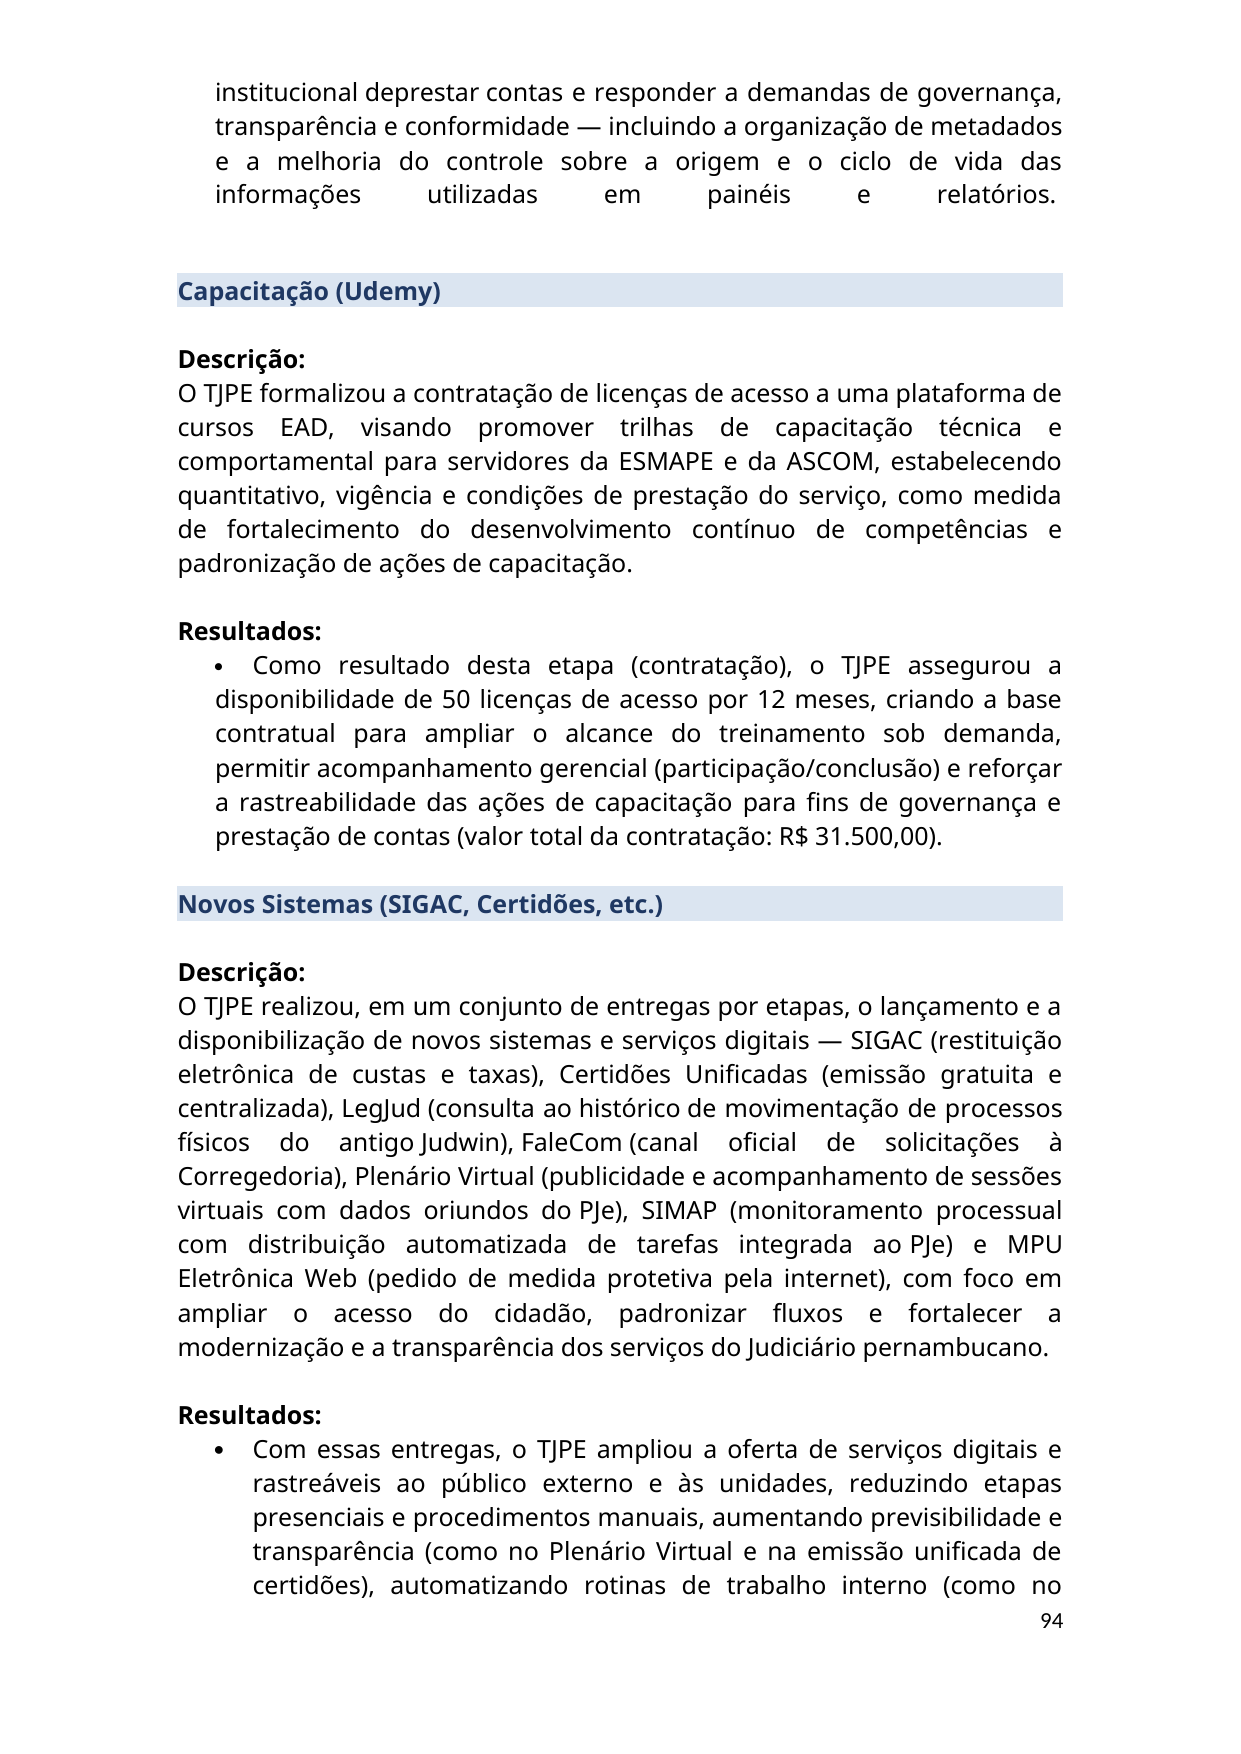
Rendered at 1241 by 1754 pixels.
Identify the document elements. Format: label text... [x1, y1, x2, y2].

text O TJPE realizou, em um conjunto de entregas por etapas, o lançamento e a disponibilização de novos sistemas e serviços digitais — SIGAC (restituição eletrônica de custas e taxas), Certidões Unificadas (emissão gratuita e centralizada), LegJud (consulta ao histórico de movimentação de processos físicos do antigo Judwin), FaleCom (canal oficial de solicitações à Corregedoria), Plenário Virtual (publicidade e acompanhamento de sessões virtuais com dados oriundos do PJe), SIMAP (monitoramento processual com distribuição automatizada de tarefas integrada ao PJe) e MPU Eletrônica Web (pedido de medida protetiva pela internet), com foco em ampliar o acesso do cidadão, padronizar fluxos e fortalecer a modernização e a transparência dos serviços do Judiciário pernambucano. [177, 989, 1063, 1363]
text O TJPE formalizou a contratação de licenças de acesso a uma plataforma de cursos EAD, visando promover trilhas de capacitação técnica e comportamental para servidores da ESMAPE e da ASCOM, estabelecendo quantitativo, vigência e condições de prestação do serviço, como medida de fortalecimento do desenvolvimento contínuo de competências e padronização de ações de capacitação. [177, 376, 1063, 580]
text Resultados: [177, 1397, 1063, 1431]
list Com essas entregas, o TJPE ampliou a oferta de serviços digitais e rastreáveis ao público externo e às unidades, reduzindo etapas presenciais e procedimentos manuais, aumentando previsibilidade e transparência (como no Plenário Virtual e na emissão unificada de certidões), automatizando rotinas de trabalho interno (como no [215, 1431, 1063, 1602]
text Novos Sistemas (SIGAC, Certidões, etc.) [177, 886, 1063, 921]
list Como resultado desta etapa (contratação), o TJPE assegurou a disponibilidade de 50 licenças de acesso por 12 meses, criando a base contratual para ampliar o alcance do treinamento sob demanda, permitir acompanhamento gerencial (participação/conclusão) e reforçar a rastreabilidade das ações de capacitação para fins de governança e prestação de contas (valor total da contratação: R$ 31.500,00). [215, 648, 1063, 852]
list institucional deprestar contas e responder a demandas de governança, transparência e conformidade — incluindo a organização de metadados e a melhoria do controle sobre a origem e o ciclo de vida das informações utilizadas em painéis e relatórios. [215, 75, 1063, 273]
text Descrição: [177, 954, 1063, 989]
text Resultados: [177, 614, 1063, 648]
text Descrição: [177, 341, 1063, 376]
text Capacitação (Udemy) [177, 273, 1063, 307]
